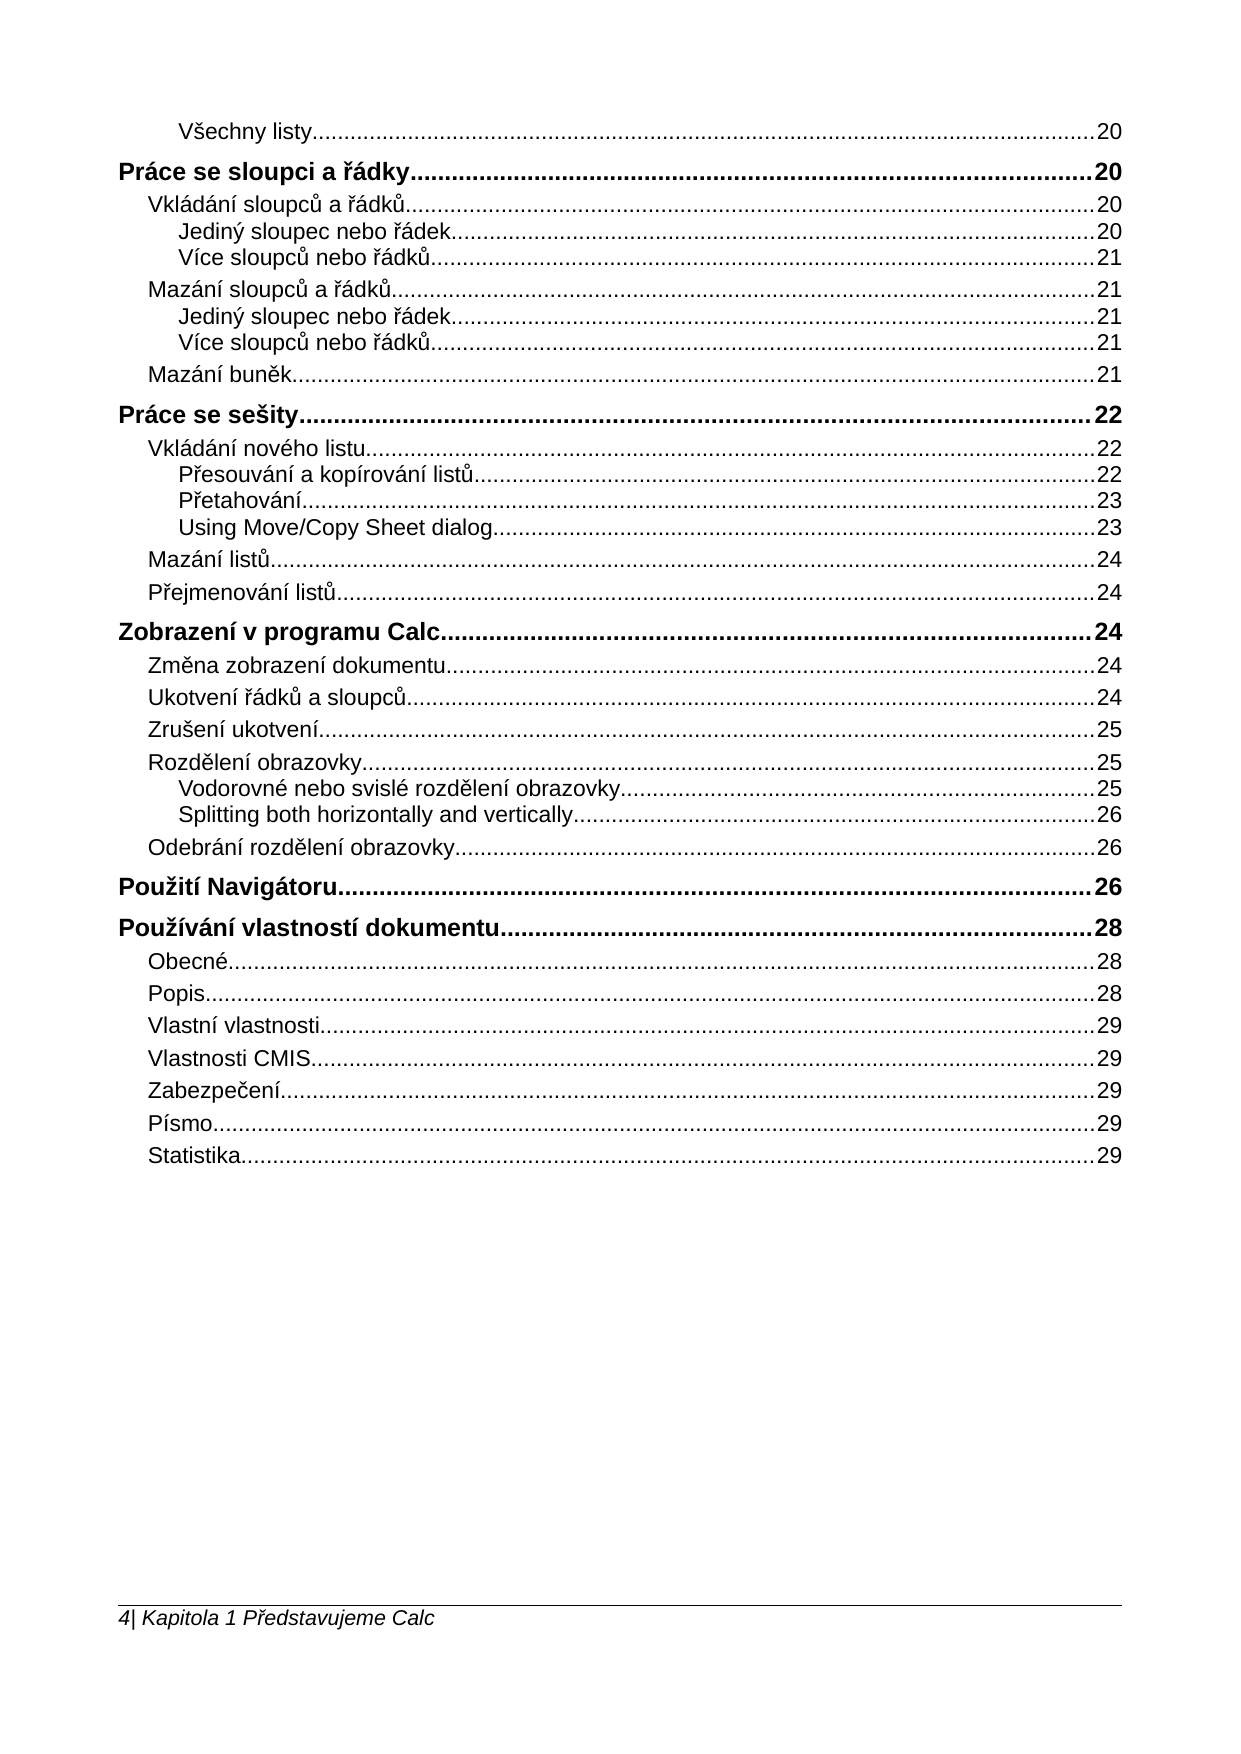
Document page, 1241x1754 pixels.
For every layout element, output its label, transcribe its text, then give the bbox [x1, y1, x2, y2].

text Práce se sloupci a řádky 20 [118, 156, 1122, 185]
text Popis 28 [148, 980, 1122, 1006]
text Písmo 29 [148, 1110, 1122, 1136]
text Práce se sešity 22 [118, 400, 1122, 428]
text Jediný sloupec nebo řádek 20 [178, 218, 1122, 244]
text Zrušení ukotvení 25 [148, 716, 1122, 743]
text Změna zobrazení dokumentu 24 [148, 652, 1122, 678]
text Zobrazení v programu Calc 24 [118, 617, 1122, 646]
text Ukotvení řádků a sloupců 24 [148, 684, 1122, 710]
text Více sloupců nebo řádků 21 [178, 329, 1122, 355]
text Vkládání sloupců a řádků 20 [148, 191, 1122, 218]
text Odebrání rozdělení obrazovky 26 [148, 834, 1122, 860]
text Vlastní vlastnosti 29 [148, 1012, 1122, 1039]
text Zabezpečení 29 [148, 1077, 1122, 1104]
text Vlastnosti CMIS 29 [148, 1045, 1122, 1071]
text Mazání listů 24 [148, 546, 1122, 572]
text Mazání buněk 21 [148, 361, 1122, 388]
text Přesouvání a kopírování listů 22 [178, 461, 1122, 487]
text Rozdělení obrazovky 25 [148, 749, 1122, 775]
text Přetahování 23 [178, 487, 1122, 514]
text Mazání sloupců a řádků 21 [148, 276, 1122, 303]
text Přejmenování listů 24 [148, 578, 1122, 605]
text Použití Navigátoru 26 [118, 872, 1122, 901]
text Vodorovné nebo svislé rozdělení obrazovky 25 [178, 775, 1122, 801]
text Jediný sloupec nebo řádek 21 [178, 303, 1122, 329]
text Obecné 28 [148, 948, 1122, 974]
text Statistika 29 [148, 1142, 1122, 1168]
text Vkládání nového listu 22 [148, 434, 1122, 461]
text Splitting both horizontally and vertically 26 [178, 801, 1122, 828]
text Používání vlastností dokumentu 28 [118, 913, 1122, 942]
text Všechny listy 20 [178, 118, 1122, 144]
text Using Move/Copy Sheet dialog 23 [178, 514, 1122, 540]
text Více sloupců nebo řádků 21 [178, 244, 1122, 270]
